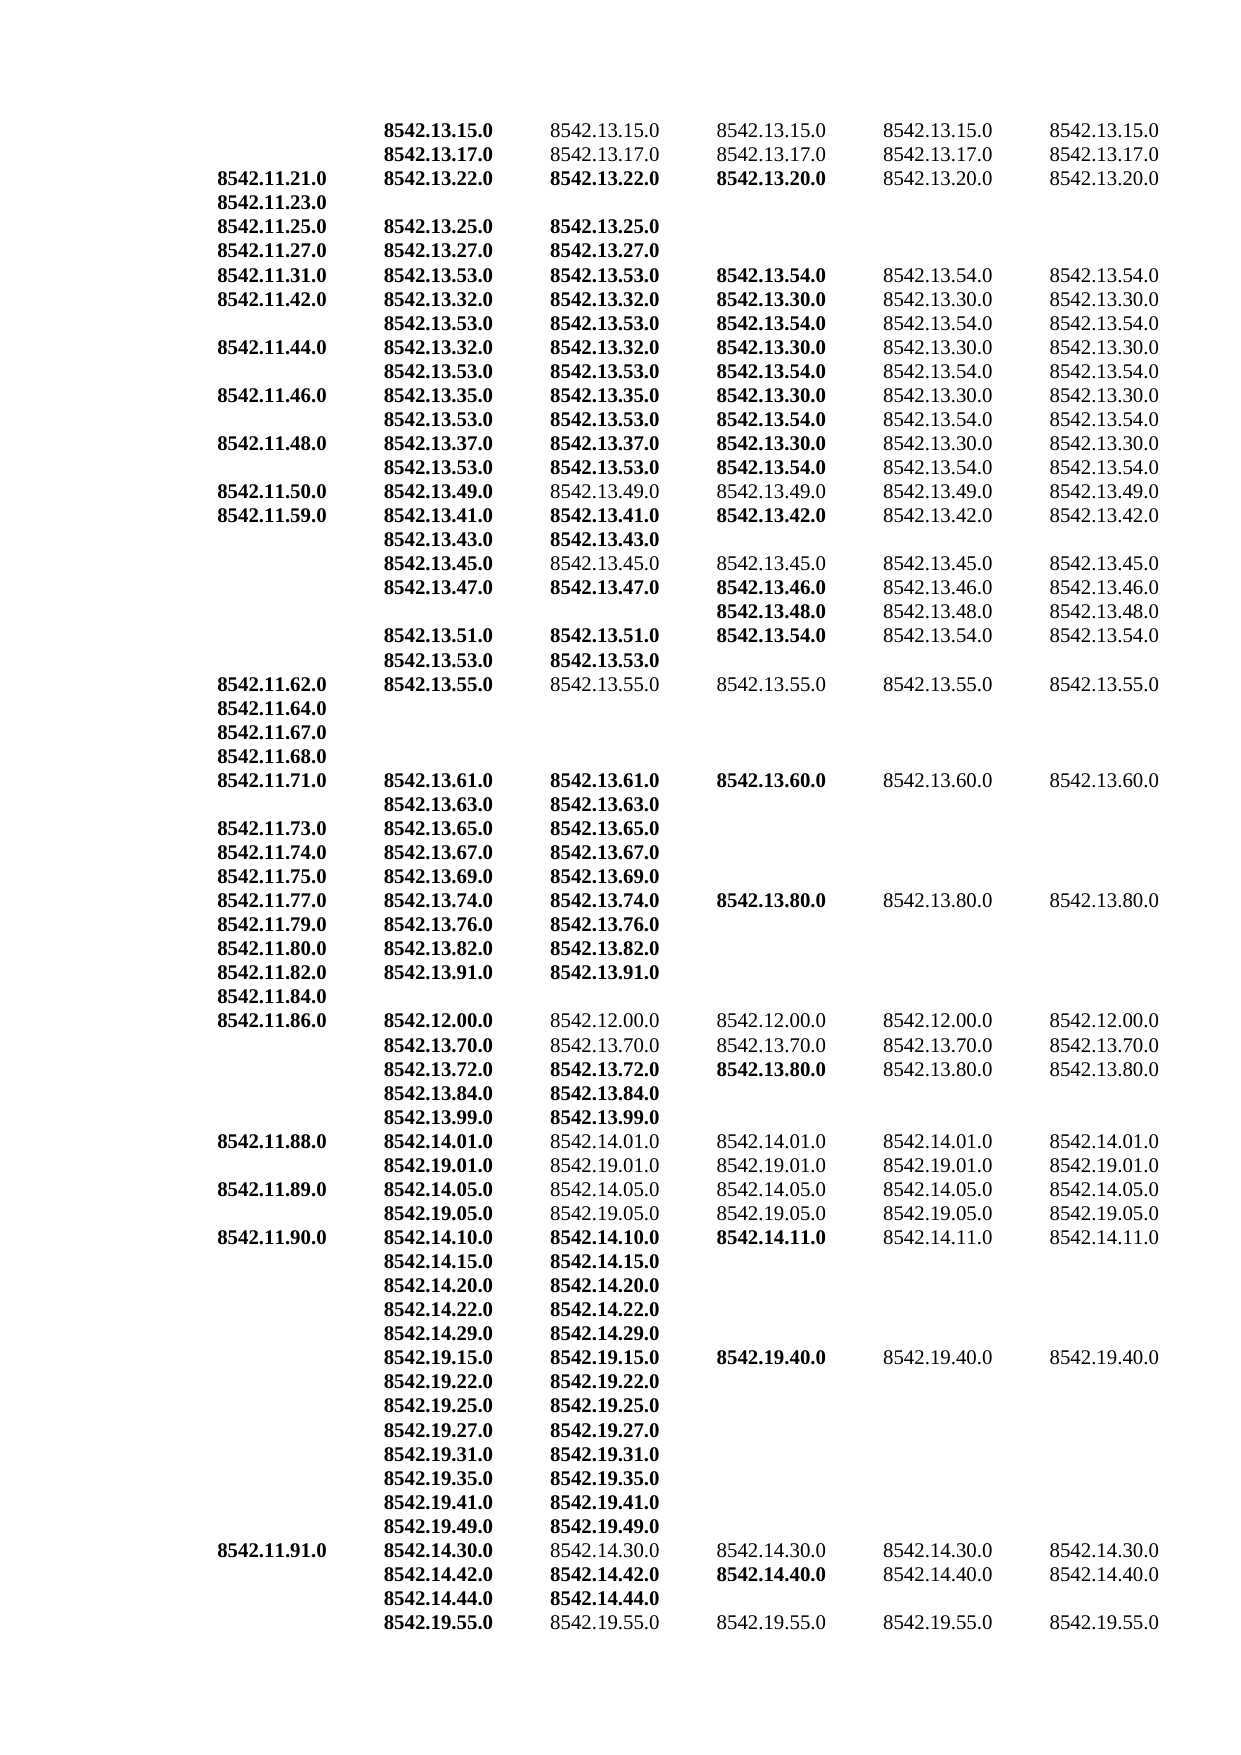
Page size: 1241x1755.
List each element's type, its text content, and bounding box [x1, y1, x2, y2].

table_cell 8542.19.15.0 [521, 1345, 688, 1369]
table_cell [189, 1418, 355, 1442]
table_cell 8542.19.55.0 [1021, 1610, 1187, 1634]
table_cell 8542.11.68.0 [189, 744, 355, 768]
table_cell 8542.14.30.0 [355, 1538, 521, 1562]
table_cell 8542.13.51.0 [521, 624, 688, 647]
table_cell 8542.19.05.0 [521, 1201, 688, 1225]
table_cell 8542.13.69.0 [521, 864, 688, 888]
table_cell 8542.13.30.0 [688, 287, 854, 311]
table_cell 8542.14.05.0 [1021, 1177, 1187, 1201]
table_cell 8542.11.23.0 [189, 190, 355, 214]
table_cell [688, 1297, 854, 1321]
table_cell [521, 720, 688, 744]
table_cell 8542.13.70.0 [688, 1033, 854, 1057]
table_cell 8542.14.30.0 [521, 1538, 688, 1562]
table_cell 8542.13.25.0 [355, 214, 521, 238]
table_cell 8542.13.69.0 [355, 864, 521, 888]
table_cell [688, 1273, 854, 1297]
table_cell [1021, 1321, 1187, 1345]
table_cell [854, 984, 1021, 1008]
table_cell 8542.13.30.0 [1021, 383, 1187, 407]
table_cell 8542.13.54.0 [1021, 455, 1187, 479]
table_cell 8542.11.27.0 [189, 239, 355, 262]
table_cell 8542.14.01.0 [854, 1129, 1021, 1153]
table_cell 8542.13.70.0 [854, 1033, 1021, 1057]
table_cell 8542.19.05.0 [1021, 1201, 1187, 1225]
table_cell 8542.14.44.0 [521, 1586, 688, 1610]
table_cell [854, 1105, 1021, 1129]
table_cell 8542.14.11.0 [1021, 1225, 1187, 1249]
table_cell [854, 1081, 1021, 1105]
table_cell 8542.11.86.0 [189, 1009, 355, 1032]
table_cell 8542.13.22.0 [355, 166, 521, 190]
table_cell 8542.14.42.0 [355, 1562, 521, 1586]
table_cell [688, 1369, 854, 1393]
table_cell [521, 744, 688, 768]
table_cell 8542.13.54.0 [854, 455, 1021, 479]
table_cell [688, 239, 854, 262]
table_cell 8542.13.84.0 [355, 1081, 521, 1105]
table_cell [1021, 1490, 1187, 1514]
table_cell [189, 1297, 355, 1321]
table_cell 8542.13.49.0 [1021, 479, 1187, 503]
table_cell 8542.13.54.0 [688, 407, 854, 431]
table_cell 8542.19.41.0 [521, 1490, 688, 1514]
table_cell 8542.13.47.0 [355, 575, 521, 599]
table_cell 8542.19.31.0 [355, 1442, 521, 1466]
table_cell 8542.13.53.0 [521, 263, 688, 287]
table_cell 8542.14.15.0 [355, 1249, 521, 1273]
table_cell [854, 1321, 1021, 1345]
table_cell 8542.13.65.0 [355, 816, 521, 840]
table_cell 8542.13.61.0 [521, 768, 688, 792]
table_cell 8542.13.48.0 [688, 599, 854, 623]
table_cell 8542.13.80.0 [1021, 1057, 1187, 1081]
table_cell 8542.12.00.0 [355, 1009, 521, 1032]
table_cell 8542.13.49.0 [854, 479, 1021, 503]
table_cell [189, 1033, 355, 1057]
table_cell [189, 455, 355, 479]
table_cell 8542.13.15.0 [521, 118, 688, 142]
table_cell 8542.13.35.0 [355, 383, 521, 407]
table_cell 8542.19.01.0 [1021, 1153, 1187, 1177]
table_cell [854, 1466, 1021, 1490]
table_cell 8542.11.73.0 [189, 816, 355, 840]
table_cell [1021, 190, 1187, 214]
table_cell [189, 311, 355, 335]
table_cell 8542.13.54.0 [854, 263, 1021, 287]
table_cell 8542.19.40.0 [688, 1345, 854, 1369]
table_cell 8542.13.35.0 [521, 383, 688, 407]
table_cell 8542.14.01.0 [1021, 1129, 1187, 1153]
table_cell 8542.14.01.0 [355, 1129, 521, 1153]
table_cell 8542.14.22.0 [521, 1297, 688, 1321]
table_cell [854, 527, 1021, 551]
table_cell 8542.13.54.0 [854, 407, 1021, 431]
table_cell 8542.13.48.0 [1021, 599, 1187, 623]
table_cell 8542.13.80.0 [1021, 888, 1187, 912]
table_cell 8542.14.10.0 [521, 1225, 688, 1249]
table_cell 8542.13.45.0 [854, 551, 1021, 575]
table_cell 8542.13.55.0 [854, 672, 1021, 696]
table_cell 8542.13.37.0 [521, 431, 688, 455]
table_cell 8542.11.74.0 [189, 840, 355, 864]
table_cell 8542.13.46.0 [688, 575, 854, 599]
table_cell [1021, 214, 1187, 238]
table_cell 8542.19.49.0 [355, 1514, 521, 1538]
table_cell 8542.13.48.0 [854, 599, 1021, 623]
table_cell 8542.13.60.0 [854, 768, 1021, 792]
table_cell 8542.13.61.0 [355, 768, 521, 792]
table_cell 8542.14.05.0 [355, 1177, 521, 1201]
table_cell 8542.19.01.0 [854, 1153, 1021, 1177]
table_cell 8542.13.32.0 [521, 335, 688, 359]
table_cell 8542.19.27.0 [355, 1418, 521, 1442]
table_cell [189, 1610, 355, 1634]
table_cell 8542.13.54.0 [854, 311, 1021, 335]
table_cell 8542.12.00.0 [1021, 1009, 1187, 1032]
table_cell 8542.19.41.0 [355, 1490, 521, 1514]
table_cell 8542.13.53.0 [355, 263, 521, 287]
table_cell [521, 696, 688, 720]
table_cell 8542.13.41.0 [355, 503, 521, 527]
table_cell [1021, 1081, 1187, 1105]
table_cell 8542.11.62.0 [189, 672, 355, 696]
table_cell 8542.13.54.0 [688, 359, 854, 383]
table_cell 8542.14.44.0 [355, 1586, 521, 1610]
table_cell 8542.13.91.0 [521, 960, 688, 984]
table_cell [854, 190, 1021, 214]
table_cell [355, 720, 521, 744]
table_cell [854, 744, 1021, 768]
table_cell 8542.13.53.0 [521, 455, 688, 479]
table_cell 8542.13.82.0 [521, 936, 688, 960]
table_cell 8542.14.11.0 [688, 1225, 854, 1249]
table_cell 8542.13.53.0 [355, 455, 521, 479]
table_cell 8542.11.71.0 [189, 768, 355, 792]
table_cell [854, 1418, 1021, 1442]
table_cell 8542.13.53.0 [521, 359, 688, 383]
table_cell [189, 575, 355, 599]
table_cell 8542.19.31.0 [521, 1442, 688, 1466]
table_cell 8542.13.54.0 [1021, 624, 1187, 647]
table_cell [854, 1514, 1021, 1538]
table_cell 8542.13.25.0 [521, 214, 688, 238]
table_cell [1021, 1297, 1187, 1321]
table_cell 8542.19.55.0 [688, 1610, 854, 1634]
table_cell [189, 1514, 355, 1538]
table_cell 8542.19.22.0 [355, 1369, 521, 1393]
table_cell 8542.13.55.0 [1021, 672, 1187, 696]
table_cell 8542.13.47.0 [521, 575, 688, 599]
table_cell [1021, 1586, 1187, 1610]
table_cell [189, 1321, 355, 1345]
table_cell [1021, 720, 1187, 744]
table_cell [854, 1273, 1021, 1297]
table_cell [854, 696, 1021, 720]
table_cell [854, 864, 1021, 888]
table_cell [1021, 527, 1187, 551]
table_cell 8542.14.10.0 [355, 1225, 521, 1249]
table_cell 8542.13.99.0 [521, 1105, 688, 1129]
table_cell 8542.13.30.0 [688, 383, 854, 407]
table_cell [189, 1466, 355, 1490]
table_cell [854, 1394, 1021, 1417]
table_cell 8542.11.91.0 [189, 1538, 355, 1562]
table_cell 8542.13.67.0 [355, 840, 521, 864]
table_cell [688, 864, 854, 888]
table_cell 8542.14.29.0 [521, 1321, 688, 1345]
table_cell 8542.19.27.0 [521, 1418, 688, 1442]
table_cell 8542.19.01.0 [355, 1153, 521, 1177]
table_cell 8542.13.32.0 [355, 335, 521, 359]
table_cell 8542.13.42.0 [1021, 503, 1187, 527]
table_cell [1021, 744, 1187, 768]
table_cell 8542.13.70.0 [1021, 1033, 1187, 1057]
table_cell [688, 1490, 854, 1514]
table_cell [1021, 912, 1187, 936]
table_cell 8542.13.45.0 [355, 551, 521, 575]
table_cell 8542.13.45.0 [688, 551, 854, 575]
table_cell [521, 190, 688, 214]
table_cell [189, 1081, 355, 1105]
table_cell [688, 1586, 854, 1610]
table_cell 8542.13.55.0 [521, 672, 688, 696]
table_cell 8542.19.35.0 [355, 1466, 521, 1490]
table_cell 8542.13.63.0 [355, 792, 521, 816]
table_cell [688, 792, 854, 816]
table_cell [1021, 984, 1187, 1008]
table_cell [854, 792, 1021, 816]
table_cell [688, 744, 854, 768]
table_cell [688, 720, 854, 744]
table_cell [854, 1586, 1021, 1610]
table_cell 8542.13.30.0 [688, 335, 854, 359]
table_cell [854, 720, 1021, 744]
table_cell 8542.19.25.0 [521, 1394, 688, 1417]
table_cell 8542.13.54.0 [1021, 359, 1187, 383]
table_cell 8542.13.80.0 [688, 1057, 854, 1081]
table_cell 8542.13.70.0 [355, 1033, 521, 1057]
table_cell 8542.14.30.0 [1021, 1538, 1187, 1562]
table_cell 8542.13.49.0 [688, 479, 854, 503]
table_cell 8542.13.70.0 [521, 1033, 688, 1057]
table_cell 8542.14.15.0 [521, 1249, 688, 1273]
table_cell 8542.13.54.0 [688, 263, 854, 287]
table_cell [688, 1105, 854, 1129]
table_cell [1021, 840, 1187, 864]
table_cell 8542.13.41.0 [521, 503, 688, 527]
table_cell 8542.13.65.0 [521, 816, 688, 840]
table_cell [1021, 816, 1187, 840]
table_cell 8542.13.54.0 [1021, 311, 1187, 335]
table_cell 8542.13.99.0 [355, 1105, 521, 1129]
table_cell [854, 648, 1021, 672]
table_cell 8542.13.80.0 [688, 888, 854, 912]
table_cell [854, 816, 1021, 840]
table_cell 8542.12.00.0 [521, 1009, 688, 1032]
table_cell [189, 142, 355, 166]
table_cell [688, 648, 854, 672]
table_cell 8542.14.05.0 [688, 1177, 854, 1201]
table_cell [1021, 696, 1187, 720]
table_cell 8542.13.72.0 [521, 1057, 688, 1081]
table_cell 8542.13.42.0 [688, 503, 854, 527]
table_cell [355, 190, 521, 214]
table_cell [189, 1105, 355, 1129]
table_cell 8542.13.55.0 [688, 672, 854, 696]
table_cell 8542.11.89.0 [189, 1177, 355, 1201]
table_cell [1021, 1273, 1187, 1297]
table_cell [1021, 960, 1187, 984]
table_cell 8542.12.00.0 [854, 1009, 1021, 1032]
table_cell [189, 1442, 355, 1466]
table_cell 8542.13.53.0 [521, 648, 688, 672]
table_cell 8542.13.32.0 [521, 287, 688, 311]
table_cell [1021, 1418, 1187, 1442]
table_cell [189, 624, 355, 647]
table_cell 8542.13.54.0 [688, 311, 854, 335]
table_cell 8542.14.05.0 [854, 1177, 1021, 1201]
table_cell [189, 551, 355, 575]
table_cell 8542.11.88.0 [189, 1129, 355, 1153]
table_cell [1021, 239, 1187, 262]
table_cell 8542.11.80.0 [189, 936, 355, 960]
table_cell [688, 1514, 854, 1538]
table_cell 8542.13.54.0 [854, 359, 1021, 383]
table_cell [688, 1321, 854, 1345]
table_cell 8542.13.30.0 [854, 335, 1021, 359]
table_cell [189, 1273, 355, 1297]
table_cell 8542.13.46.0 [854, 575, 1021, 599]
table_cell 8542.13.30.0 [854, 287, 1021, 311]
table_cell [688, 1394, 854, 1417]
table_cell 8542.19.55.0 [355, 1610, 521, 1634]
table_cell 8542.11.77.0 [189, 888, 355, 912]
table_cell 8542.14.29.0 [355, 1321, 521, 1345]
table_cell 8542.13.54.0 [688, 455, 854, 479]
table_cell 8542.11.64.0 [189, 696, 355, 720]
table_cell [189, 527, 355, 551]
table_cell [1021, 864, 1187, 888]
table_cell 8542.13.67.0 [521, 840, 688, 864]
table_cell 8542.19.40.0 [854, 1345, 1021, 1369]
table_cell 8542.11.21.0 [189, 166, 355, 190]
table_cell 8542.11.90.0 [189, 1225, 355, 1249]
table_cell 8542.13.45.0 [521, 551, 688, 575]
table_cell 8542.13.17.0 [1021, 142, 1187, 166]
table_cell 8542.13.42.0 [854, 503, 1021, 527]
table_cell 8542.19.25.0 [355, 1394, 521, 1417]
table_cell 8542.11.59.0 [189, 503, 355, 527]
table_cell 8542.19.49.0 [521, 1514, 688, 1538]
table_cell 8542.13.43.0 [521, 527, 688, 551]
table_cell 8542.14.42.0 [521, 1562, 688, 1586]
table_cell [688, 840, 854, 864]
table_cell 8542.13.54.0 [1021, 407, 1187, 431]
table_cell 8542.13.80.0 [854, 888, 1021, 912]
table_cell 8542.12.00.0 [688, 1009, 854, 1032]
table_cell 8542.11.44.0 [189, 335, 355, 359]
table_cell 8542.11.79.0 [189, 912, 355, 936]
table_cell 8542.13.15.0 [1021, 118, 1187, 142]
table_cell 8542.13.54.0 [1021, 263, 1187, 287]
table_cell [854, 239, 1021, 262]
table_cell 8542.19.01.0 [688, 1153, 854, 1177]
table_cell 8542.13.15.0 [688, 118, 854, 142]
table_cell [521, 599, 688, 623]
table_cell [1021, 936, 1187, 960]
table_cell [688, 984, 854, 1008]
table_cell [1021, 792, 1187, 816]
table_cell 8542.19.01.0 [521, 1153, 688, 1177]
table_cell 8542.13.76.0 [355, 912, 521, 936]
table_cell [688, 912, 854, 936]
table_cell [688, 960, 854, 984]
table_cell [189, 1586, 355, 1610]
table_cell 8542.19.22.0 [521, 1369, 688, 1393]
table_cell [688, 1249, 854, 1273]
table_cell [355, 696, 521, 720]
table_cell 8542.13.27.0 [355, 239, 521, 262]
table_cell 8542.13.20.0 [688, 166, 854, 190]
table_cell 8542.13.30.0 [688, 431, 854, 455]
table_cell [688, 1466, 854, 1490]
table_cell 8542.13.20.0 [1021, 166, 1187, 190]
table_cell 8542.13.46.0 [1021, 575, 1187, 599]
table_cell [1021, 1442, 1187, 1466]
table_cell 8542.13.82.0 [355, 936, 521, 960]
table_cell [854, 214, 1021, 238]
table_cell [189, 599, 355, 623]
table_cell [189, 792, 355, 816]
table_cell [189, 1057, 355, 1081]
table_cell 8542.19.55.0 [521, 1610, 688, 1634]
table_cell [189, 118, 355, 142]
table_cell [189, 1394, 355, 1417]
table_cell 8542.11.31.0 [189, 263, 355, 287]
table_cell 8542.14.01.0 [688, 1129, 854, 1153]
table_cell [1021, 1105, 1187, 1129]
table_cell 8542.13.37.0 [355, 431, 521, 455]
table_cell 8542.19.05.0 [854, 1201, 1021, 1225]
table_cell 8542.13.63.0 [521, 792, 688, 816]
table_cell 8542.13.27.0 [521, 239, 688, 262]
table_cell 8542.11.75.0 [189, 864, 355, 888]
table_cell [854, 1297, 1021, 1321]
table_cell 8542.13.17.0 [688, 142, 854, 166]
table_cell 8542.13.32.0 [355, 287, 521, 311]
table_cell 8542.13.53.0 [355, 311, 521, 335]
table_cell [688, 1418, 854, 1442]
table_cell 8542.13.60.0 [688, 768, 854, 792]
table_cell 8542.11.82.0 [189, 960, 355, 984]
table_cell 8542.13.91.0 [355, 960, 521, 984]
table_cell [189, 1369, 355, 1393]
table_cell [189, 1201, 355, 1225]
table_cell [688, 696, 854, 720]
table_cell 8542.13.74.0 [521, 888, 688, 912]
table_cell 8542.11.25.0 [189, 214, 355, 238]
table_cell 8542.14.01.0 [521, 1129, 688, 1153]
table_cell 8542.14.30.0 [854, 1538, 1021, 1562]
table_cell 8542.14.40.0 [688, 1562, 854, 1586]
table_cell 8542.13.30.0 [1021, 335, 1187, 359]
table_cell 8542.11.42.0 [189, 287, 355, 311]
table_cell [854, 936, 1021, 960]
table_cell 8542.19.15.0 [355, 1345, 521, 1369]
table_cell [355, 744, 521, 768]
table_cell 8542.13.30.0 [1021, 431, 1187, 455]
table_cell 8542.13.53.0 [355, 648, 521, 672]
table_cell [189, 407, 355, 431]
table_cell 8542.13.22.0 [521, 166, 688, 190]
table_cell 8542.13.45.0 [1021, 551, 1187, 575]
table_cell 8542.13.80.0 [854, 1057, 1021, 1081]
table_cell 8542.13.53.0 [521, 311, 688, 335]
table_cell [854, 840, 1021, 864]
table_cell [854, 1490, 1021, 1514]
table_cell 8542.13.60.0 [1021, 768, 1187, 792]
table_cell 8542.11.50.0 [189, 479, 355, 503]
table_cell 8542.13.54.0 [688, 624, 854, 647]
table_cell [355, 599, 521, 623]
table_cell 8542.11.84.0 [189, 984, 355, 1008]
table_cell [688, 1081, 854, 1105]
table_cell 8542.13.55.0 [355, 672, 521, 696]
table_cell [189, 1249, 355, 1273]
table_cell 8542.13.76.0 [521, 912, 688, 936]
table_cell [1021, 648, 1187, 672]
table_cell [688, 1442, 854, 1466]
table_cell 8542.13.30.0 [854, 383, 1021, 407]
table_cell [854, 960, 1021, 984]
table_cell [189, 1345, 355, 1369]
table_cell 8542.14.20.0 [521, 1273, 688, 1297]
table_cell [1021, 1514, 1187, 1538]
table_cell 8542.13.54.0 [854, 624, 1021, 647]
table_cell 8542.13.53.0 [521, 407, 688, 431]
table_cell 8542.13.53.0 [355, 407, 521, 431]
table_cell 8542.11.48.0 [189, 431, 355, 455]
table_cell 8542.14.22.0 [355, 1297, 521, 1321]
table_cell 8542.13.30.0 [854, 431, 1021, 455]
table_cell [688, 816, 854, 840]
table_cell [854, 1249, 1021, 1273]
table_cell [189, 1562, 355, 1586]
table_cell [688, 936, 854, 960]
table_cell [688, 190, 854, 214]
table_cell [189, 648, 355, 672]
table_cell 8542.13.15.0 [355, 118, 521, 142]
table_cell 8542.13.17.0 [854, 142, 1021, 166]
table_cell 8542.13.49.0 [521, 479, 688, 503]
table_cell 8542.14.05.0 [521, 1177, 688, 1201]
table_cell 8542.19.35.0 [521, 1466, 688, 1490]
table_cell 8542.11.46.0 [189, 383, 355, 407]
table_cell 8542.13.20.0 [854, 166, 1021, 190]
table_cell [854, 1369, 1021, 1393]
table_cell [854, 912, 1021, 936]
table_cell 8542.13.15.0 [854, 118, 1021, 142]
table_cell 8542.19.05.0 [355, 1201, 521, 1225]
table_cell 8542.19.40.0 [1021, 1345, 1187, 1369]
table_cell 8542.14.40.0 [1021, 1562, 1187, 1586]
table_cell [189, 359, 355, 383]
table_cell 8542.13.17.0 [355, 142, 521, 166]
table_cell [189, 1490, 355, 1514]
table_cell 8542.13.84.0 [521, 1081, 688, 1105]
table_cell [1021, 1369, 1187, 1393]
table_cell [1021, 1249, 1187, 1273]
table_cell [854, 1442, 1021, 1466]
table_cell 8542.14.30.0 [688, 1538, 854, 1562]
table_cell 8542.13.74.0 [355, 888, 521, 912]
table_cell [1021, 1466, 1187, 1490]
table_cell [688, 527, 854, 551]
table_cell 8542.14.40.0 [854, 1562, 1021, 1586]
table_cell 8542.19.05.0 [688, 1201, 854, 1225]
table_cell 8542.13.72.0 [355, 1057, 521, 1081]
table_cell [1021, 1394, 1187, 1417]
table_cell 8542.13.43.0 [355, 527, 521, 551]
table_cell [688, 214, 854, 238]
table_cell [521, 984, 688, 1008]
table_cell 8542.14.20.0 [355, 1273, 521, 1297]
table_cell 8542.13.30.0 [1021, 287, 1187, 311]
table_cell 8542.13.17.0 [521, 142, 688, 166]
table_cell 8542.13.49.0 [355, 479, 521, 503]
table_cell 8542.11.67.0 [189, 720, 355, 744]
table_cell 8542.13.53.0 [355, 359, 521, 383]
table_cell 8542.19.55.0 [854, 1610, 1021, 1634]
table_cell [189, 1153, 355, 1177]
table_cell [355, 984, 521, 1008]
table_cell 8542.13.51.0 [355, 624, 521, 647]
table_cell 8542.14.11.0 [854, 1225, 1021, 1249]
